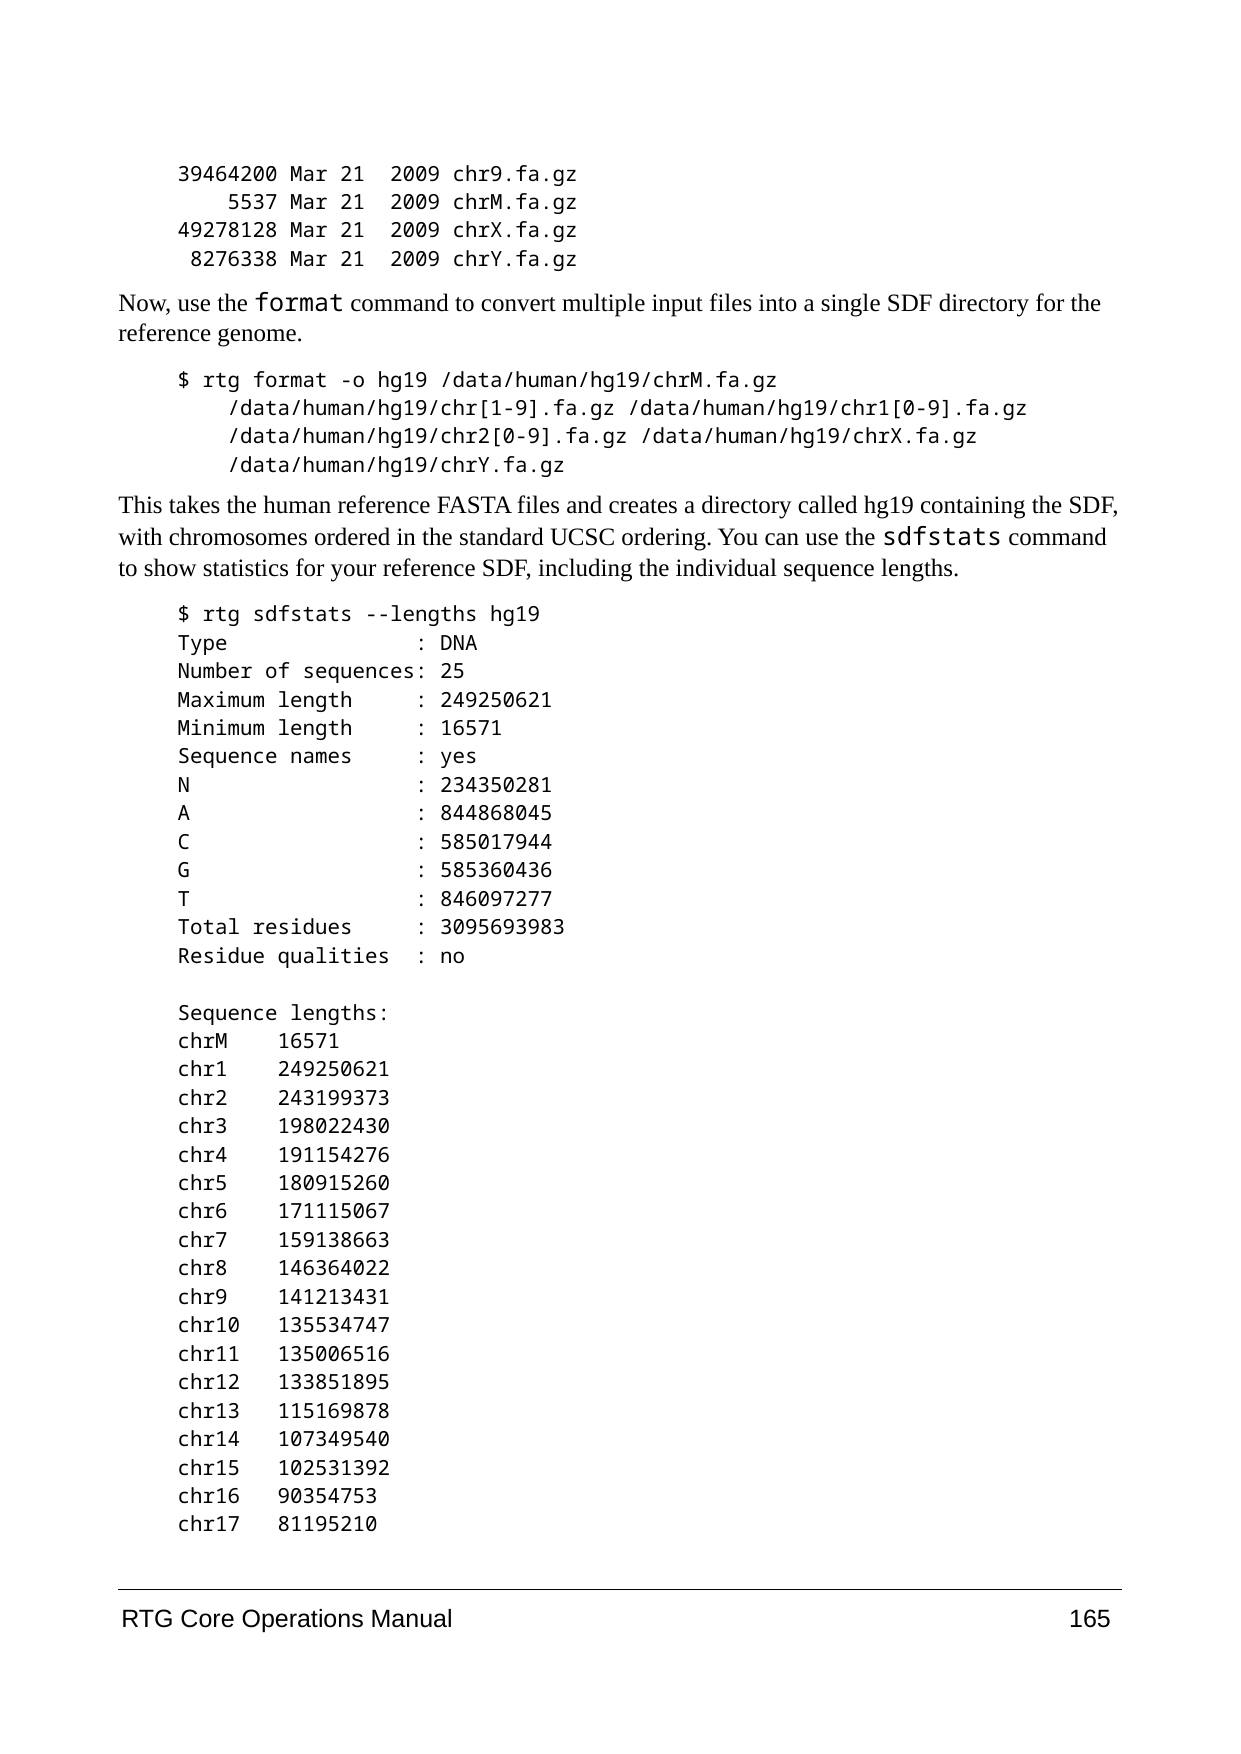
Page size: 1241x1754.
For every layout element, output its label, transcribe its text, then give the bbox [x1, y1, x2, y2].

text Sequence lengths: [177, 998, 1122, 1026]
text Type : DNA [177, 628, 1122, 656]
text chr13 115169878 [177, 1396, 1122, 1424]
text chr16 90354753 [177, 1481, 1122, 1509]
text 49278128 Mar 21 2009 chrX.fa.gz [177, 216, 1122, 244]
text chr7 159138663 [177, 1225, 1122, 1253]
text This takes the human reference FASTA files and creates a directory called hg19 containing the SDF, with chromosomes ordered in the standard UCSC ordering. You can use the sdfstats command to show statistics for your reference SDF, including the individual sequence lengths. [118, 490, 1122, 582]
text N : 234350281 [177, 770, 1122, 798]
text chr5 180915260 [177, 1168, 1122, 1197]
text T : 846097277 [177, 884, 1122, 912]
text chr9 141213431 [177, 1282, 1122, 1310]
text chr3 198022430 [177, 1111, 1122, 1140]
text Total residues : 3095693983 [177, 912, 1122, 941]
text 8276338 Mar 21 2009 chrY.fa.gz [177, 244, 1122, 272]
text $ rtg sdfstats --lengths hg19 [177, 599, 1122, 628]
text Maximum length : 249250621 [177, 685, 1122, 713]
text chr11 135006516 [177, 1339, 1122, 1367]
text Now, use the format command to convert multiple input files into a single SDF directory for the reference genome. [118, 284, 1122, 347]
text chr4 191154276 [177, 1140, 1122, 1168]
text 39464200 Mar 21 2009 chr9.fa.gz [177, 159, 1122, 187]
text Residue qualities : no [177, 941, 1122, 969]
text chr8 146364022 [177, 1253, 1122, 1282]
text chr10 135534747 [177, 1310, 1122, 1339]
text Minimum length : 16571 [177, 713, 1122, 742]
text /data/human/hg19/chr2[0-9].fa.gz /data/human/hg19/chrX.fa.gz [177, 422, 1122, 450]
text chr12 133851895 [177, 1367, 1122, 1396]
text Sequence names : yes [177, 742, 1122, 770]
text Number of sequences: 25 [177, 656, 1122, 685]
text G : 585360436 [177, 855, 1122, 884]
text 5537 Mar 21 2009 chrM.fa.gz [177, 187, 1122, 216]
text chrM 16571 [177, 1026, 1122, 1054]
text chr17 81195210 [177, 1509, 1122, 1538]
text chr14 107349540 [177, 1424, 1122, 1453]
text chr2 243199373 [177, 1083, 1122, 1111]
text /data/human/hg19/chr[1-9].fa.gz /data/human/hg19/chr1[0-9].fa.gz [177, 393, 1122, 422]
text chr6 171115067 [177, 1197, 1122, 1225]
text A : 844868045 [177, 798, 1122, 827]
text chr15 102531392 [177, 1453, 1122, 1481]
text /data/human/hg19/chrY.fa.gz [177, 450, 1122, 478]
text chr1 249250621 [177, 1054, 1122, 1083]
text $ rtg format -o hg19 /data/human/hg19/chrM.fa.gz [177, 365, 1122, 393]
text C : 585017944 [177, 827, 1122, 855]
